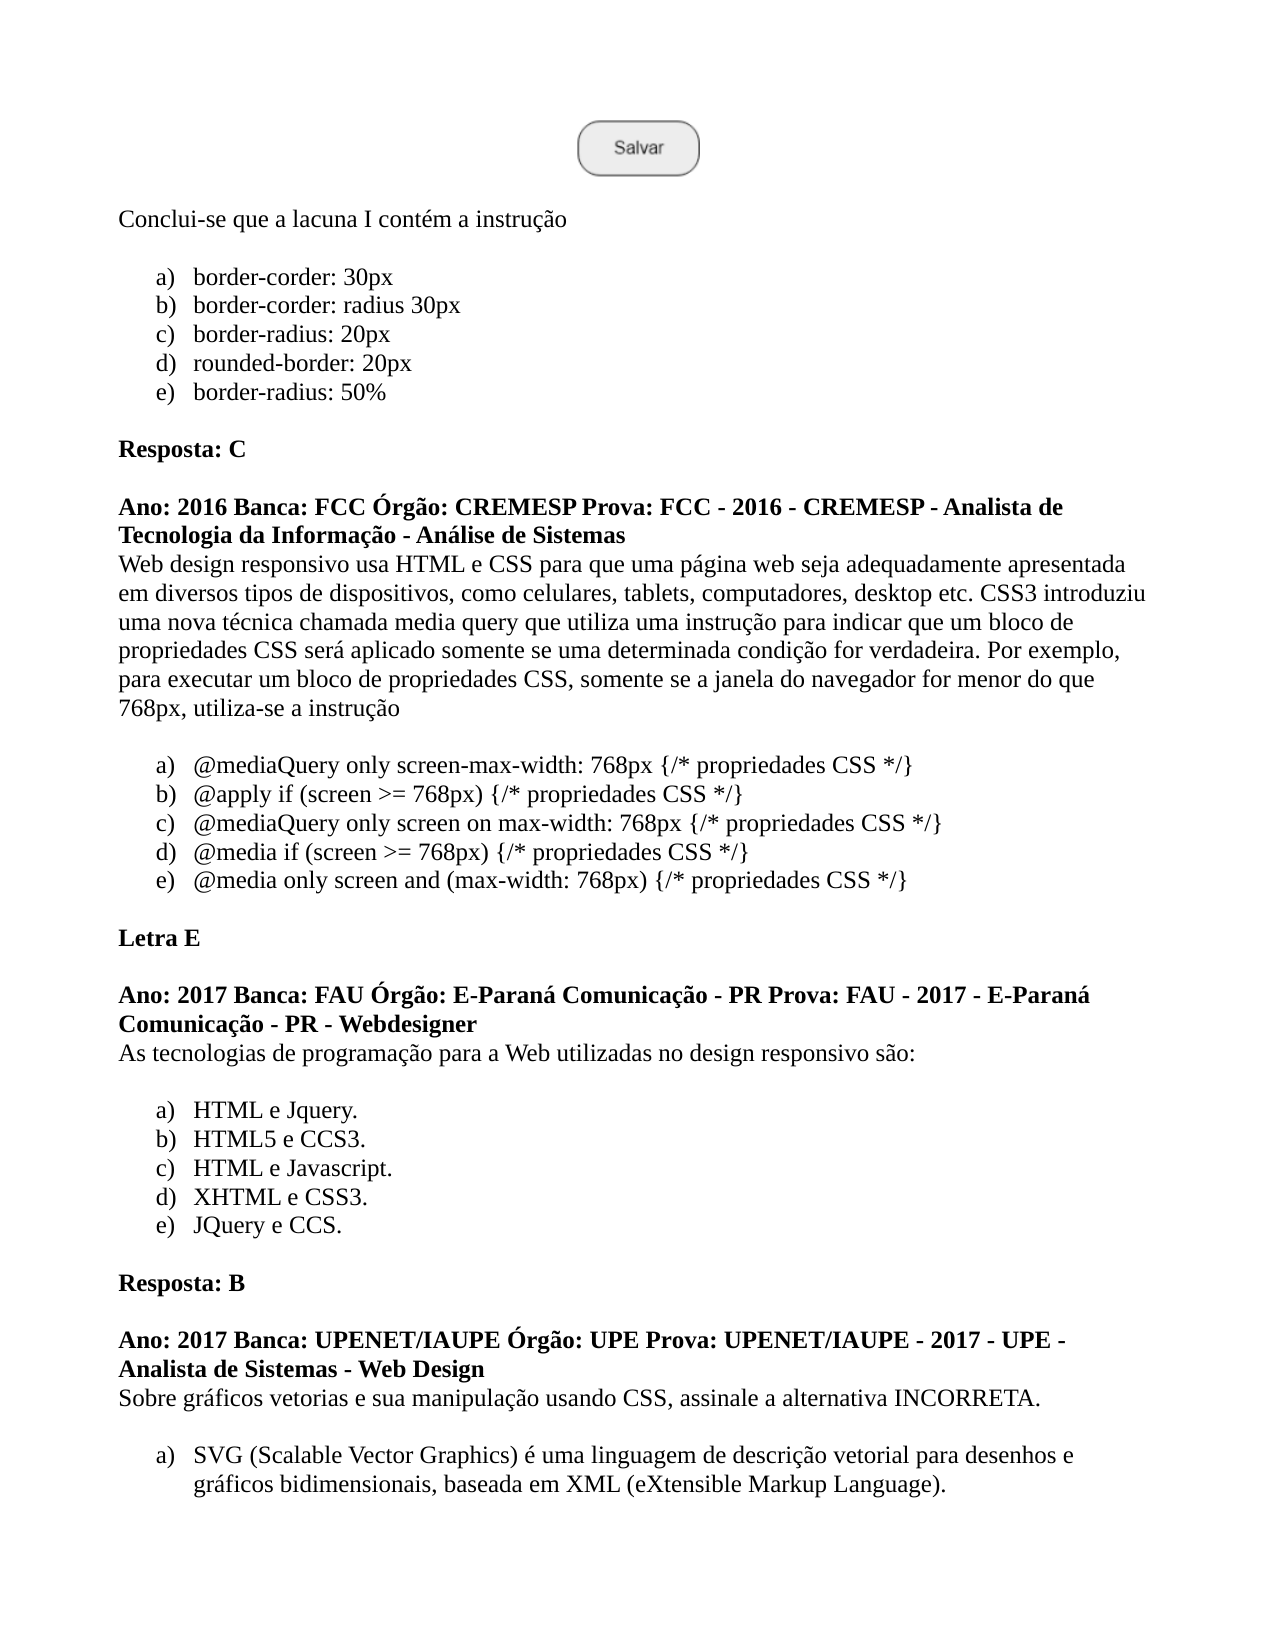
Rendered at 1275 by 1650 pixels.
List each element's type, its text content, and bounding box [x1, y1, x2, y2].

text Ano: 2017 Banca: UPENET/IAUPE Órgão: UPE Prova: UPENET/IAUPE - 2017 - UPE - Analista de Sistemas - Web Design [118, 1326, 1157, 1383]
text Resposta: C [118, 434, 1157, 463]
list HTML e Jquery. [156, 1096, 1157, 1124]
list @mediaQuery only screen on max-width: 768px {/* propriedades CSS */} [156, 808, 1157, 837]
text Conclui-se que a lacuna I contém a instrução [118, 204, 1157, 233]
list rounded-border: 20px [156, 348, 1157, 377]
list border-corder: 30px [156, 262, 1157, 291]
list SVG (Scalable Vector Graphics) é uma linguagem de descrição vetorial para desenhos e gráficos bidimensionais, baseada em XML (eXtensible Markup Language). [156, 1441, 1157, 1498]
list border-corder: radius 30px [156, 291, 1157, 319]
list JQuery e CCS. [156, 1211, 1157, 1239]
list @mediaQuery only screen-max-width: 768px {/* propriedades CSS */} [156, 751, 1157, 779]
list @apply if (screen >= 768px) {/* propriedades CSS */} [156, 779, 1157, 808]
list border-radius: 20px [156, 319, 1157, 348]
picture [569, 118, 706, 179]
text Sobre gráficos vetorias e sua manipulação usando CSS, assinale a alternativa INCORRETA. [118, 1383, 1157, 1412]
list @media if (screen >= 768px) {/* propriedades CSS */} [156, 837, 1157, 866]
text Resposta: B [118, 1268, 1157, 1297]
text Ano: 2016 Banca: FCC Órgão: CREMESP Prova: FCC - 2016 - CREMESP - Analista de Tecnologia da Informação - Análise de Sistemas [118, 492, 1157, 549]
text Letra E [118, 923, 1157, 952]
text As tecnologias de programação para a Web utilizadas no design responsivo são: [118, 1038, 1157, 1067]
list border-radius: 50% [156, 377, 1157, 406]
text Ano: 2017 Banca: FAU Órgão: E-Paraná Comunicação - PR Prova: FAU - 2017 - E-Paraná Comunicação - PR - Webdesigner [118, 981, 1157, 1038]
text Web design responsivo usa HTML e CSS para que uma página web seja adequadamente apresentada em diversos tipos de dispositivos, como celulares, tablets, computadores, desktop etc. CSS3 introduziu uma nova técnica chamada media query que utiliza uma instrução para indicar que um bloco de propriedades CSS será aplicado somente se uma determinada condição for verdadeira. Por exemplo, para executar um bloco de propriedades CSS, somente se a janela do navegador for menor do que 768px, utiliza-se a instrução [118, 549, 1157, 722]
list @media only screen and (max-width: 768px) {/* propriedades CSS */} [156, 866, 1157, 894]
list XHTML e CSS3. [156, 1182, 1157, 1211]
list HTML5 e CCS3. [156, 1124, 1157, 1153]
list HTML e Javascript. [156, 1153, 1157, 1182]
